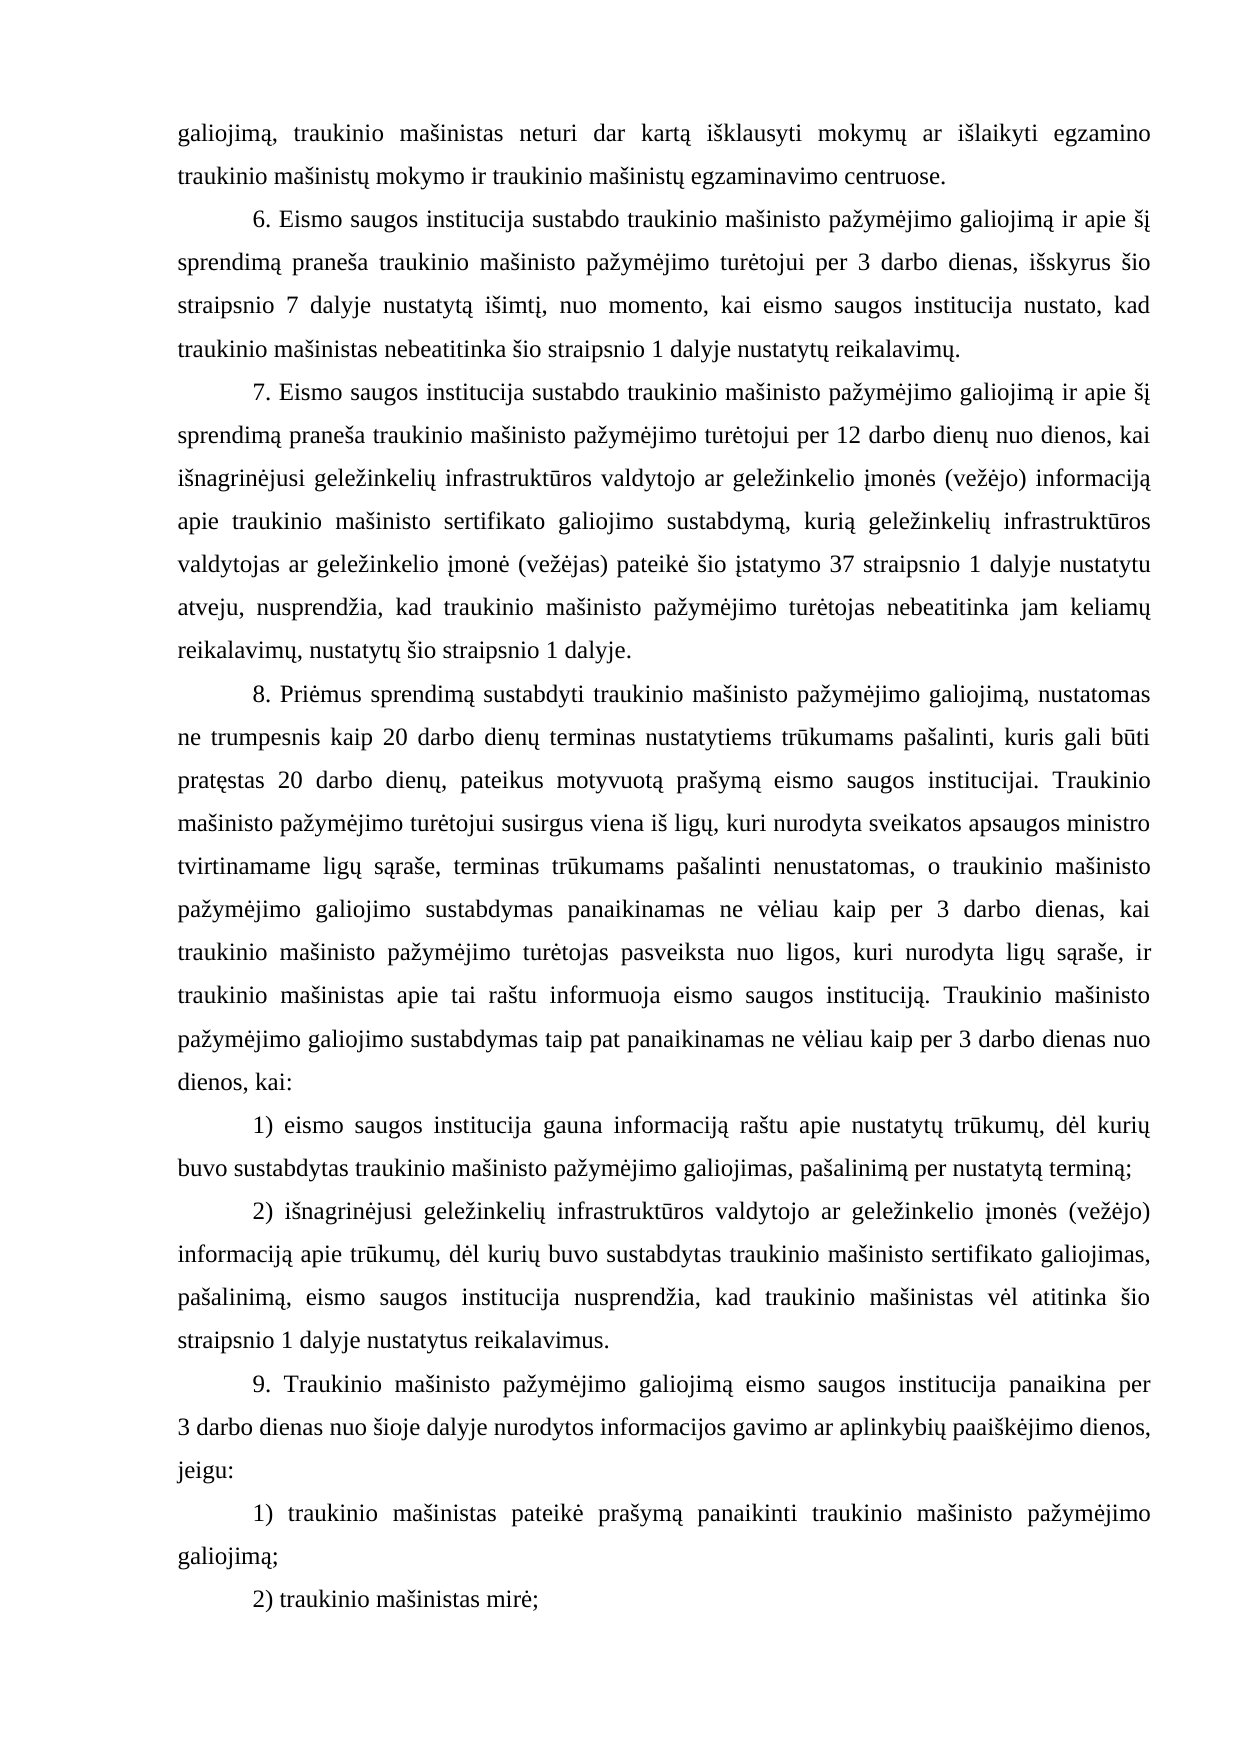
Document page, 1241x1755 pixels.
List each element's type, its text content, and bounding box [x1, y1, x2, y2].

text 1) eismo saugos institucija gauna informaciją raštu apie nustatytų trūkumų, dėl kurių buvo sustabdytas traukinio mašinisto pažymėjimo galiojimas, pašalinimą per nustatytą terminą; [177, 1110, 1152, 1182]
text 9. Traukinio mašinisto pažymėjimo galiojimą eismo saugos institucija panaikina per 3 darbo dienas nuo šioje dalyje nurodytos informacijos gavimo ar aplinkybių paaiškėjimo dienos, jeigu: [177, 1369, 1152, 1484]
text 7. Eismo saugos institucija sustabdo traukinio mašinisto pažymėjimo galiojimą ir apie šį sprendimą praneša traukinio mašinisto pažymėjimo turėtojui per 12 darbo dienų nuo dienos, kai išnagrinėjusi geležinkelių infrastruktūros valdytojo ar geležinkelio įmonės (vežėjo) informaciją apie traukinio mašinisto sertifikato galiojimo sustabdymą, kurią geležinkelių infrastruktūros valdytojas ar geležinkelio įmonė (vežėjas) pateikė šio įstatymo 37 straipsnio 1 dalyje nustatytu atveju, nusprendžia, kad traukinio mašinisto pažymėjimo turėtojas nebeatitinka jam keliamų reikalavimų, nustatytų šio straipsnio 1 dalyje. [177, 377, 1152, 664]
text 8. Priėmus sprendimą sustabdyti traukinio mašinisto pažymėjimo galiojimą, nustatomas ne trumpesnis kaip 20 darbo dienų terminas nustatytiems trūkumams pašalinti, kuris gali būti pratęstas 20 darbo dienų, pateikus motyvuotą prašymą eismo saugos institucijai. Traukinio mašinisto pažymėjimo turėtojui susirgus viena iš ligų, kuri nurodyta sveikatos apsaugos ministro tvirtinamame ligų sąraše, terminas trūkumams pašalinti nenustatomas, o traukinio mašinisto pažymėjimo galiojimo sustabdymas panaikinamas ne vėliau kaip per 3 darbo dienas, kai traukinio mašinisto pažymėjimo turėtojas pasveiksta nuo ligos, kuri nurodyta ligų sąraše, ir traukinio mašinistas apie tai raštu informuoja eismo saugos instituciją. Traukinio mašinisto pažymėjimo galiojimo sustabdymas taip pat panaikinamas ne vėliau kaip per 3 darbo dienas nuo dienos, kai: [177, 679, 1152, 1096]
text 2) išnagrinėjusi geležinkelių infrastruktūros valdytojo ar geležinkelio įmonės (vežėjo) informaciją apie trūkumų, dėl kurių buvo sustabdytas traukinio mašinisto sertifikato galiojimas, pašalinimą, eismo saugos institucija nusprendžia, kad traukinio mašinistas vėl atitinka šio straipsnio 1 dalyje nustatytus reikalavimus. [177, 1196, 1152, 1354]
text 1) traukinio mašinistas pateikė prašymą panaikinti traukinio mašinisto pažymėjimo galiojimą; [177, 1498, 1152, 1570]
text 6. Eismo saugos institucija sustabdo traukinio mašinisto pažymėjimo galiojimą ir apie šį sprendimą praneša traukinio mašinisto pažymėjimo turėtojui per 3 darbo dienas, išskyrus šio straipsnio 7 dalyje nustatytą išimtį, nuo momento, kai eismo saugos institucija nustato, kad traukinio mašinistas nebeatitinka šio straipsnio 1 dalyje nustatytų reikalavimų. [177, 204, 1152, 362]
text galiojimą, traukinio mašinistas neturi dar kartą išklausyti mokymų ar išlaikyti egzamino traukinio mašinistų mokymo ir traukinio mašinistų egzaminavimo centruose. [177, 118, 1152, 190]
text 2) traukinio mašinistas mirė; [177, 1584, 1152, 1613]
